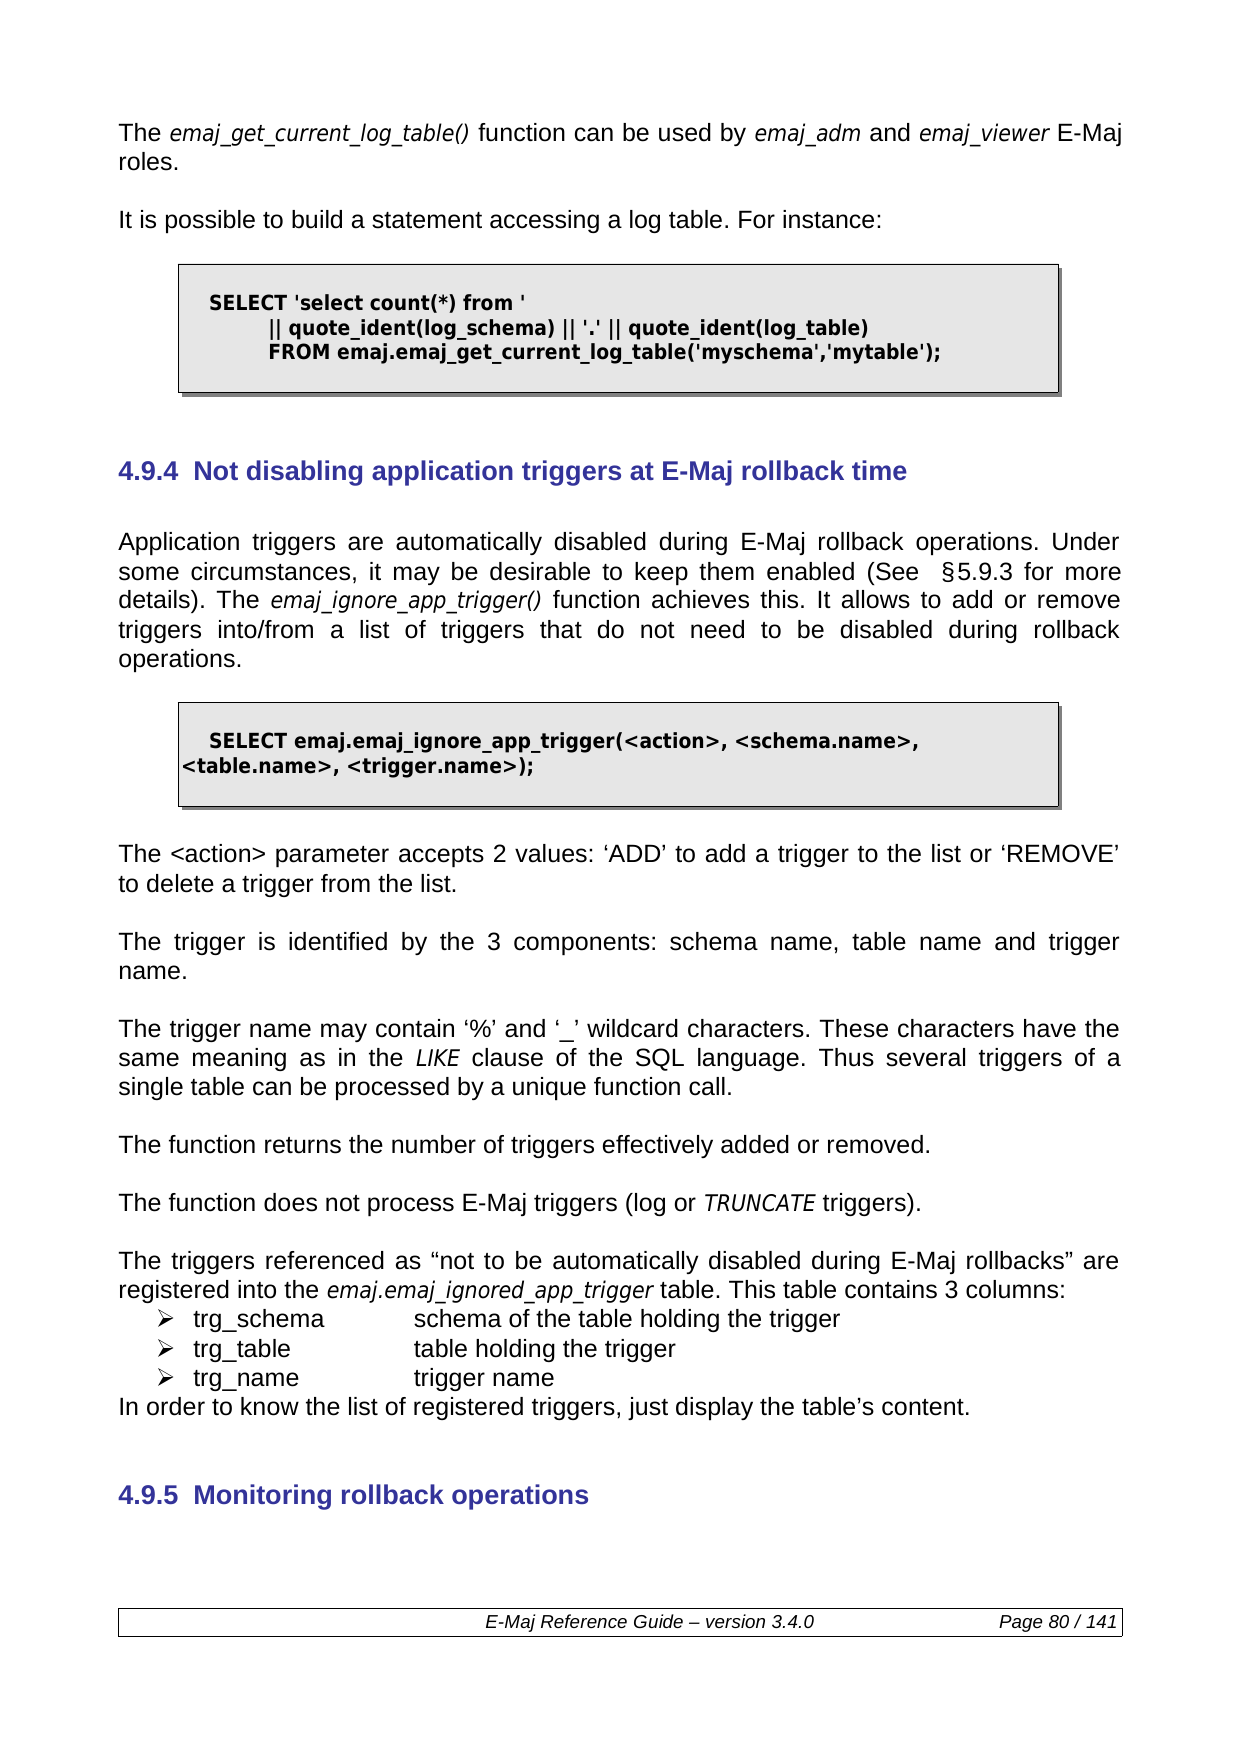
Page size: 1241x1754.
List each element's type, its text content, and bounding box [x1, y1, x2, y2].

text The trigger is identified by the 3 components: schema name, table name and trigger name. [118, 927, 1122, 985]
text The triggers referenced as “not to be automatically disabled during E-Maj rollbacks” are registered into the emaj.emaj_ignored_app_trigger table. This table contains 3 columns: [118, 1246, 1122, 1304]
text FROM emaj.emaj_get_current_log_table('myschema','mytable'); [179, 337, 1058, 361]
list trg_name trigger name [156, 1362, 1122, 1392]
text The emaj_get_current_log_table() function can be used by emaj_adm and emaj_viewer E-Maj roles. [118, 118, 1122, 176]
list trg_table table holding the trigger [156, 1333, 1122, 1362]
text The trigger name may contain ‘%’ and ‘_’ wildcard characters. These characters have the same meaning as in the LIKE clause of the SQL language. Thus several triggers of a single table can be processed by a unique function call. [118, 1014, 1122, 1101]
text || quote_ident(log_schema) || '.' || quote_ident(log_table) [179, 312, 1058, 337]
text The function returns the number of triggers effectively added or removed. [118, 1130, 1122, 1159]
text It is possible to build a statement accessing a log table. For instance: [118, 205, 1122, 234]
list trg_schema schema of the table holding the trigger [156, 1304, 1122, 1333]
subtitle Monitoring rollback operations [118, 1479, 1122, 1510]
text In order to know the list of registered triggers, just display the table’s content. [118, 1392, 1122, 1421]
text The function does not process E-Maj triggers (log or TRUNCATE triggers). [118, 1188, 1122, 1217]
text The <action> parameter accepts 2 values: ‘ADD’ to add a trigger to the list or ‘REMOVE’ to delete a trigger from the list. [118, 839, 1122, 897]
subtitle Not disabling application triggers at E-Maj rollback time [118, 455, 1122, 486]
text Application triggers are automatically disabled during E-Maj rollback operations. Under some circumstances, it may be desirable to keep them enabled (See §5.9.3 for more details). The emaj_ignore_app_trigger() function achieves this. It allows to add or remove triggers into/from a list of triggers that do not need to be disabled during rollback operations. [118, 527, 1122, 673]
text SELECT 'select count(*) from ' [179, 288, 1058, 312]
text SELECT emaj.emaj_ignore_app_trigger(<action>, <schema.name>, <table.name>, <trigger.name>); [179, 726, 1058, 775]
